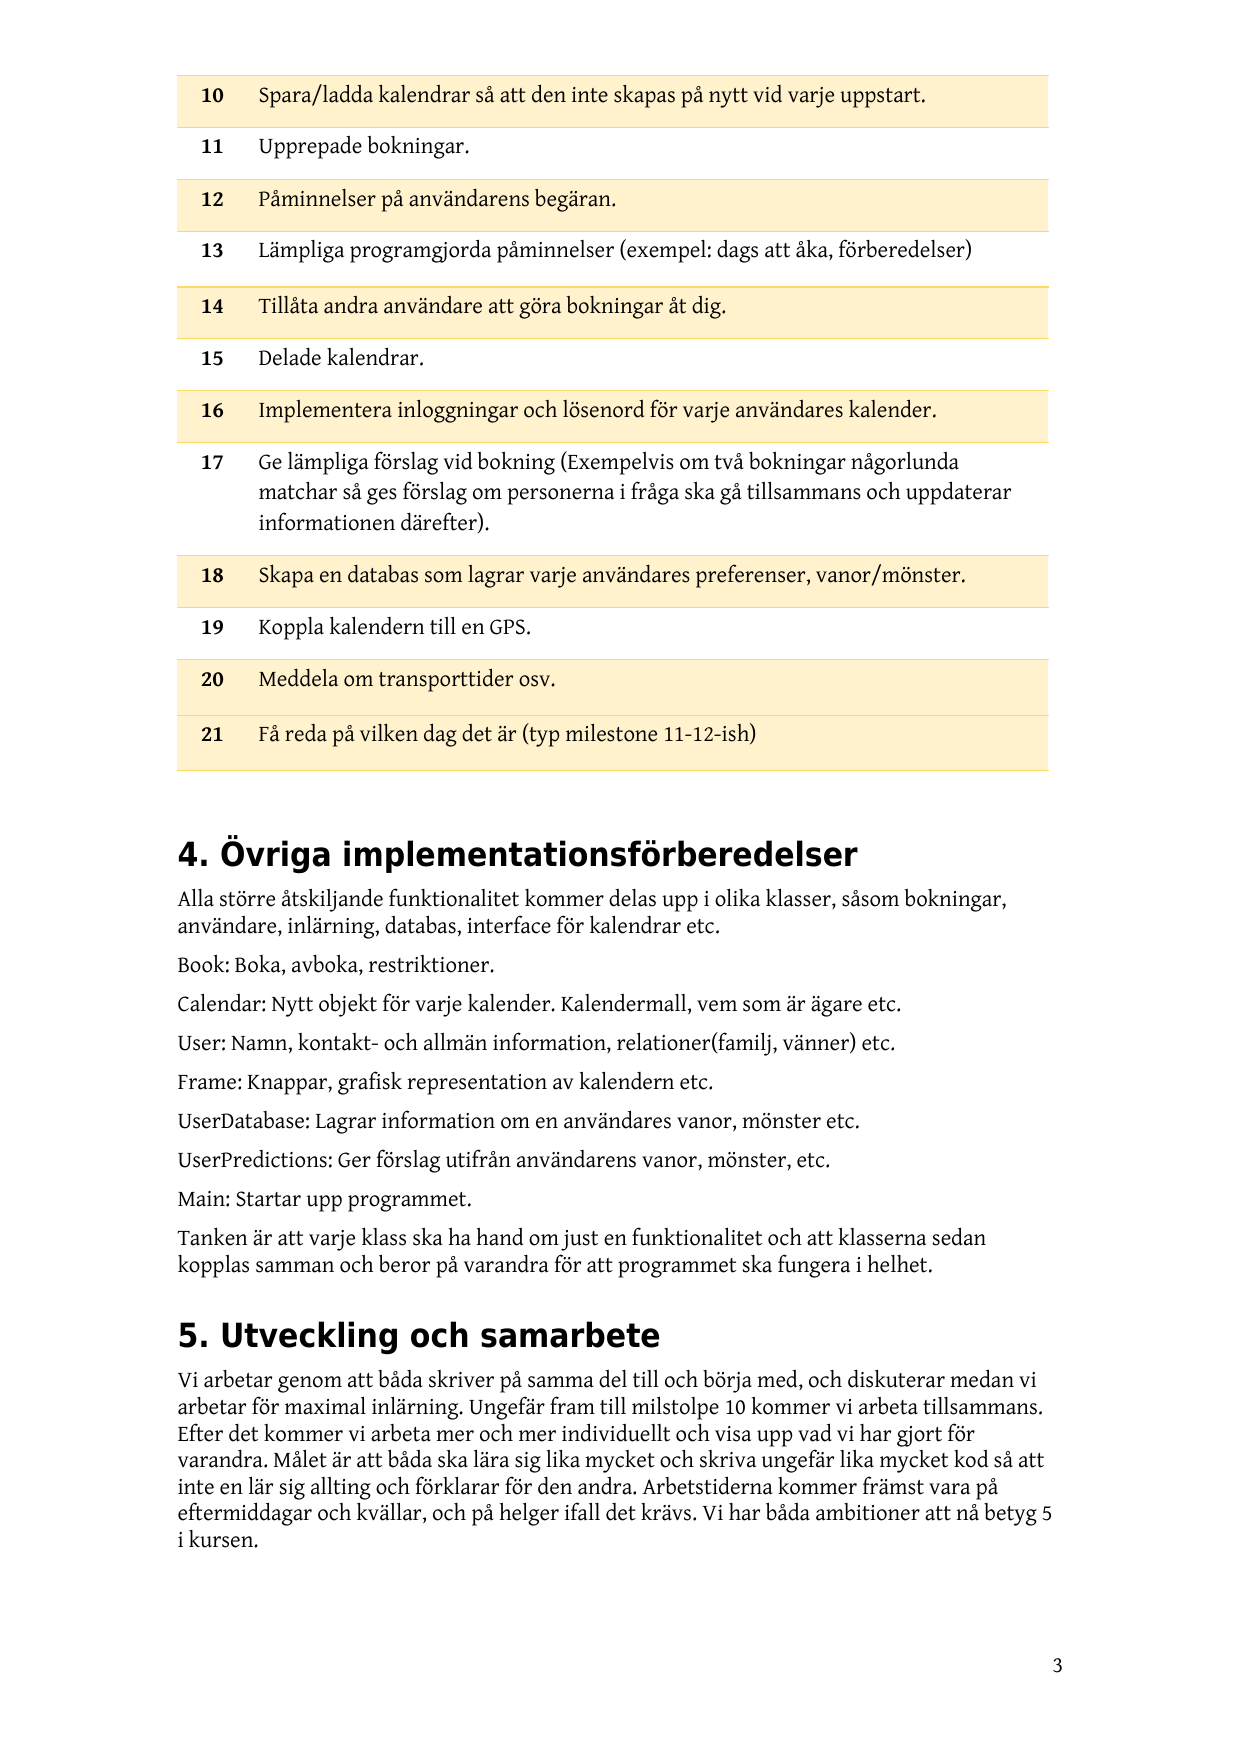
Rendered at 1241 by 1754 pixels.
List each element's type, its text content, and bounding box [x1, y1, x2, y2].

table_cell 15 [177, 339, 247, 390]
text Book: Boka, avboka, restriktioner. [177, 952, 1063, 979]
table_cell 21 [177, 716, 247, 770]
table_cell 20 [177, 660, 247, 715]
table_cell Spara/ladda kalendrar så att den inte skapas på nytt vid varje uppstart. [247, 76, 1048, 127]
table_cell 12 [177, 180, 247, 231]
text User: Namn, kontakt- och allmän information, relationer(familj, vänner) etc. [177, 1031, 1063, 1057]
table_cell 11 [177, 128, 247, 179]
table_cell Påminnelser på användarens begäran. [247, 180, 1048, 231]
table_cell Ge lämpliga förslag vid bokning (Exempelvis om två bokningar någorlunda matchar så ges förslag om personerna i fråga ska gå tillsammans och uppdaterar informationen därefter). [247, 443, 1048, 555]
table_cell Meddela om transporttider osv. [247, 660, 1048, 715]
table_cell 17 [177, 443, 247, 555]
table_cell 13 [177, 232, 247, 286]
table_cell Lämpliga programgjorda påminnelser (exempel: dags att åka, förberedelser) [247, 232, 1048, 286]
table_cell Upprepade bokningar. [247, 128, 1048, 179]
subtitle 4. Övriga implementationsförberedelser [177, 835, 1063, 874]
table_cell Tillåta andra användare att göra bokningar åt dig. [247, 288, 1048, 338]
text Main: Startar upp programmet. [177, 1187, 1063, 1213]
text Tanken är att varje klass ska ha hand om just en funktionalitet och att klasserna sedan kopplas samman och beror på varandra för att programmet ska fungera i helhet. [177, 1226, 1063, 1279]
text UserDatabase: Lagrar information om en användares vanor, mönster etc. [177, 1109, 1063, 1135]
text Vi arbetar genom att båda skriver på samma del till och börja med, och diskuterar medan vi arbetar för maximal inlärning. Ungefär fram till milstolpe 10 kommer vi arbeta tillsammans. Efter det kommer vi arbeta mer och mer individuellt och visa upp vad vi har gjort för varandra. Målet är att båda ska lära sig lika mycket och skriva ungefär lika mycket kod så att inte en lär sig allting och förklarar för den andra. Arbetstiderna kommer främst vara på eftermiddagar och kvällar, och på helger ifall det krävs. Vi har båda ambitioner att nå betyg 5 i kursen. [177, 1368, 1063, 1554]
text UserPredictions: Ger förslag utifrån användarens vanor, mönster, etc. [177, 1148, 1063, 1174]
table_cell Få reda på vilken dag det är (typ milestone 11-12-ish) [247, 716, 1048, 770]
table_cell Delade kalendrar. [247, 339, 1048, 390]
subtitle 5. Utveckling och samarbete [177, 1316, 1063, 1355]
text Alla större åtskiljande funktionalitet kommer delas upp i olika klasser, såsom bokningar, användare, inlärning, databas, interface för kalendrar etc. [177, 887, 1063, 940]
table_cell 19 [177, 608, 247, 659]
text Calendar: Nytt objekt för varje kalender. Kalendermall, vem som är ägare etc. [177, 991, 1063, 1018]
table_cell Skapa en databas som lagrar varje användares preferenser, vanor/mönster. [247, 556, 1048, 607]
table_cell 18 [177, 556, 247, 607]
table_cell Koppla kalendern till en GPS. [247, 608, 1048, 659]
table_cell 16 [177, 391, 247, 442]
table_cell 14 [177, 288, 247, 338]
text Frame: Knappar, grafisk representation av kalendern etc. [177, 1069, 1063, 1096]
table_cell 10 [177, 76, 247, 127]
table_cell Implementera inloggningar och lösenord för varje användares kalender. [247, 391, 1048, 442]
